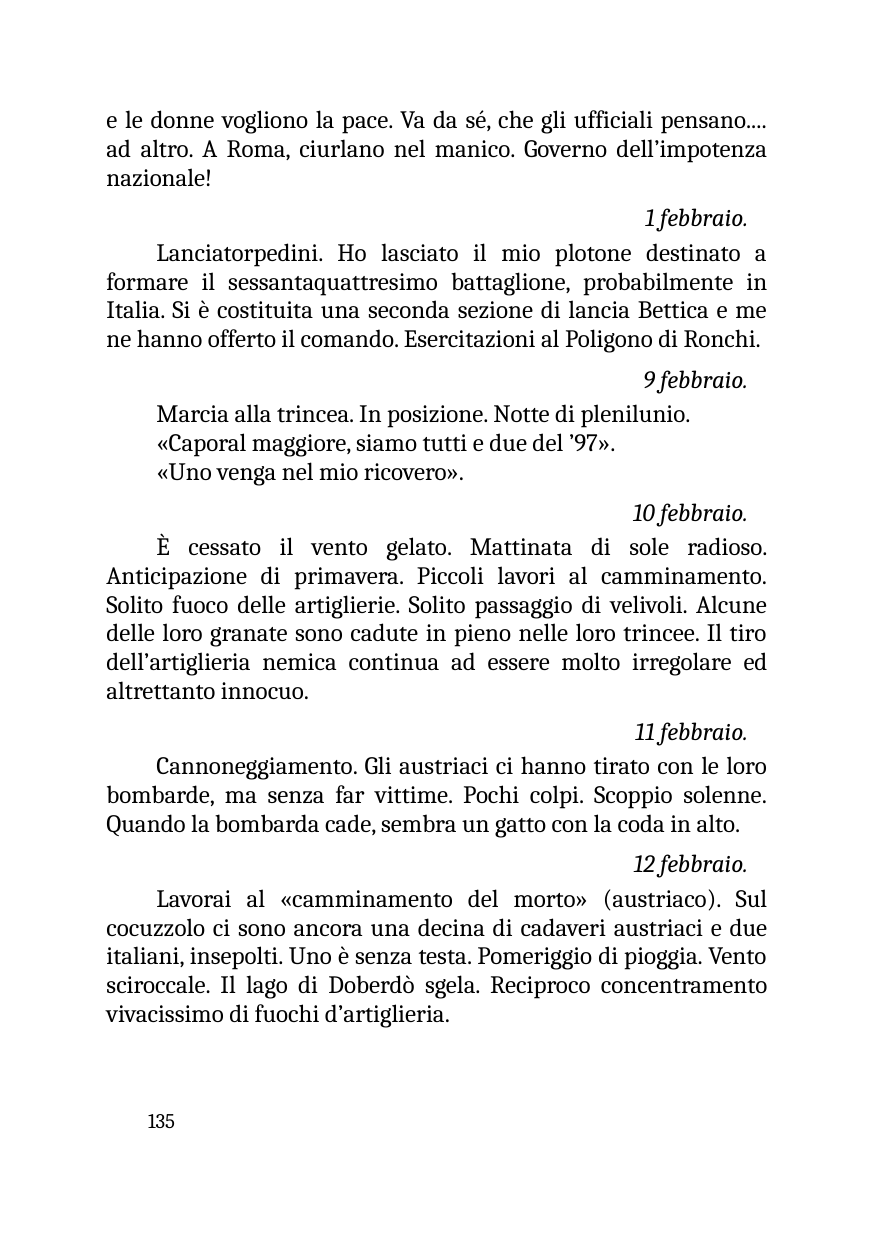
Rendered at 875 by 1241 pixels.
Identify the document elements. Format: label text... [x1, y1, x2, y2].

text È cessato il vento gelato. Mattinata di sole radioso. Anticipazione di primavera. Piccoli lavori al camminamento. Solito fuoco delle artiglierie. Solito passaggio di velivoli. Alcune delle loro granate sono cadute in pieno nelle loro trincee. Il tiro dell’artiglieria nemica continua ad essere molto irregolare ed altrettanto innocuo. [106, 533, 768, 706]
text 9 febbraio. [106, 366, 750, 394]
text 10 febbraio. [106, 498, 750, 527]
text e le donne vogliono la pace. Va da sé, che gli ufficiali pensano.... ad altro. A Roma, ciurlano nel manico. Governo dell’impotenza nazionale! [106, 106, 768, 192]
text «Uno venga nel mio ricovero». [106, 458, 768, 487]
text Lanciatorpedini. Ho lasciato il mio plotone destinato a formare il sessantaquattresimo battaglione, probabilmente in Italia. Si è costituita una seconda sezione di lancia Bettica e me ne hanno offerto il comando. Esercitazioni al Poligono di Ronchi. [106, 239, 768, 354]
text Lavorai al «camminamento del morto» (austriaco). Sul cocuzzolo ci sono ancora una decina di cadaveri austriaci e due italiani, insepolti. Uno è senza testa. Pomeriggio di pioggia. Vento sciroccale. Il lago di Doberdò sgela. Reciproco concentramento vivacissimo di fuochi d’artiglieria. [106, 885, 768, 1028]
text 1 febbraio. [106, 204, 750, 233]
text 11 febbraio. [106, 717, 750, 746]
text «Caporal maggiore, siamo tutti e due del ’97». [106, 429, 768, 458]
text Cannoneggiamento. Gli austriaci ci hanno tirato con le loro bombarde, ma senza far vittime. Pochi colpi. Scoppio solenne. Quando la bombarda cade, sembra un gatto con la coda in alto. [106, 752, 768, 838]
text Marcia alla trincea. In posizione. Notte di plenilunio. [106, 400, 768, 429]
text 12 febbraio. [106, 850, 750, 879]
